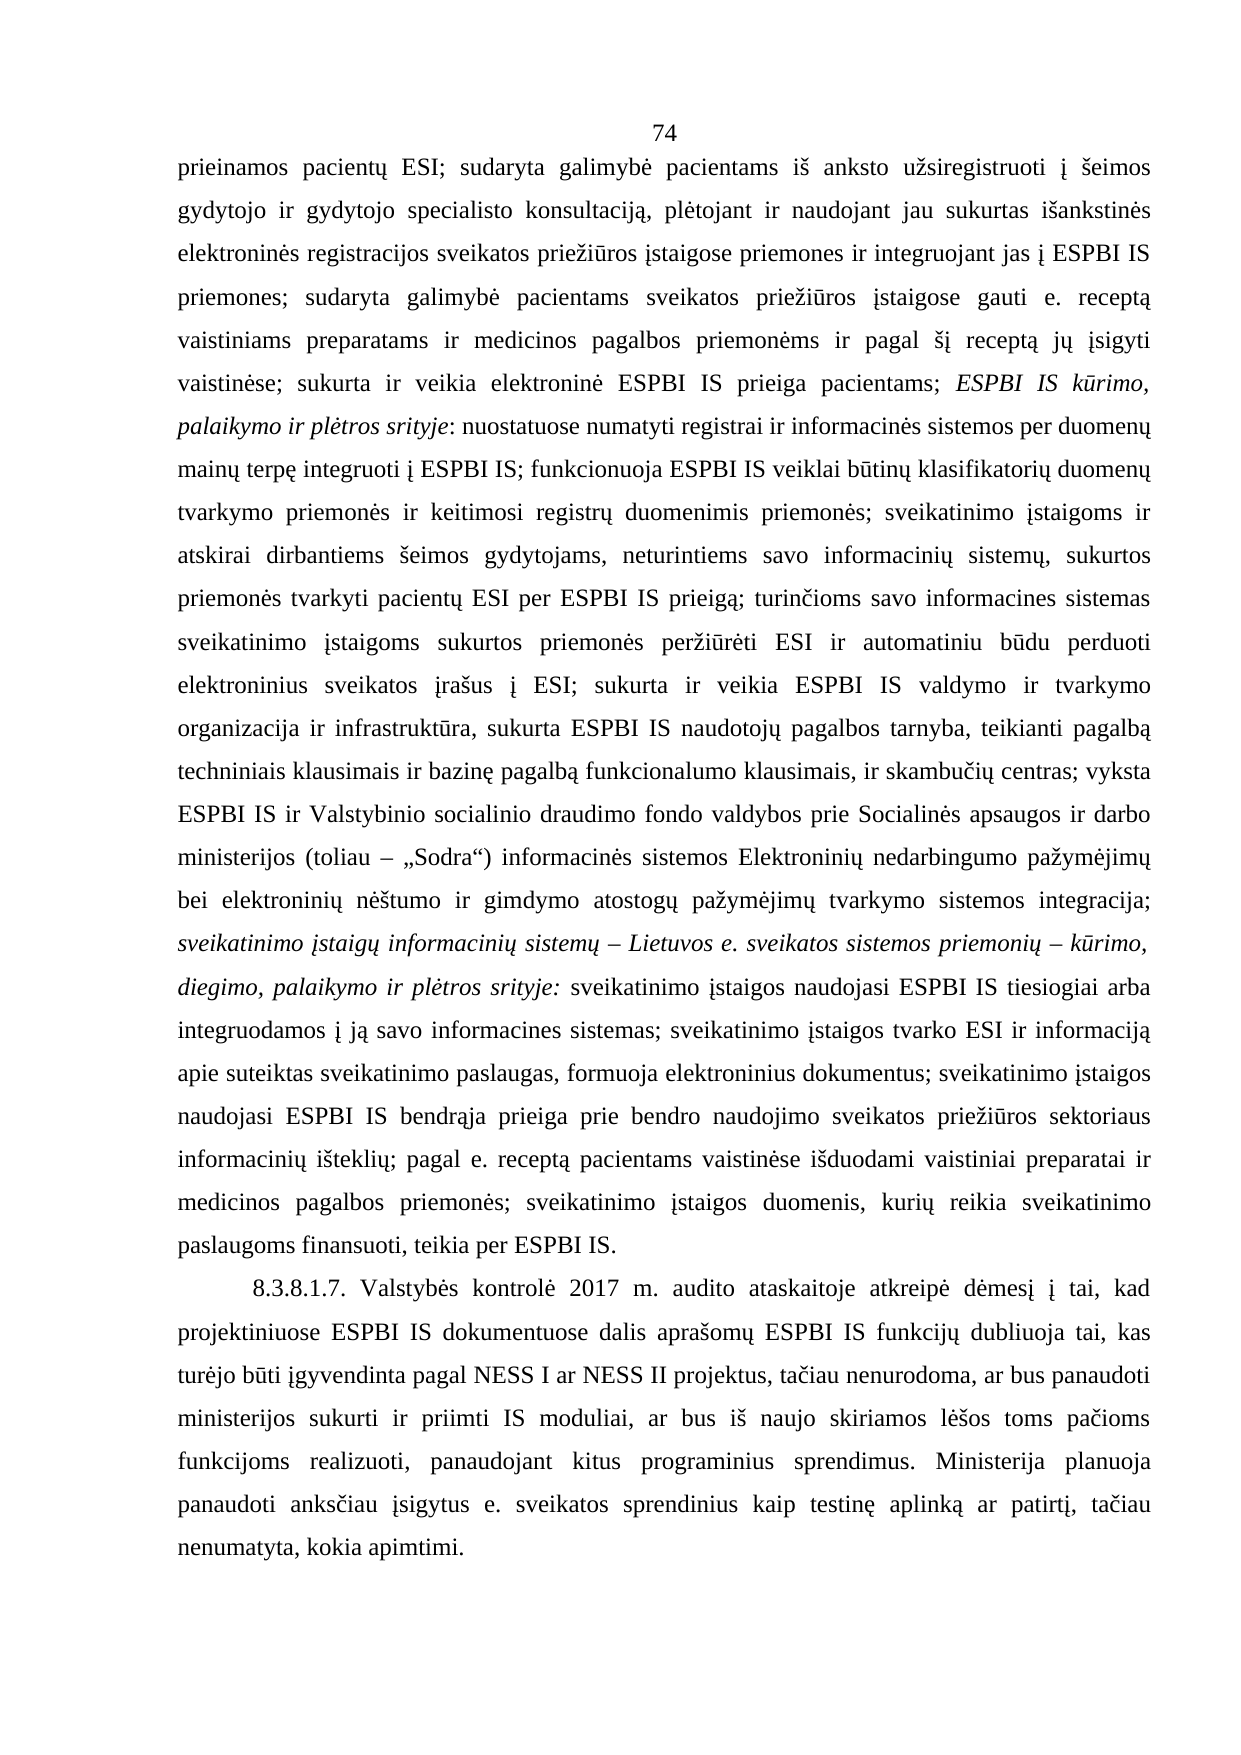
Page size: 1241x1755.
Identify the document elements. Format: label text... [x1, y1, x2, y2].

text prieinamos pacientų ESI; sudaryta galimybė pacientams iš anksto užsiregistruoti į šeimos gydytojo ir gydytojo specialisto konsultaciją, plėtojant ir naudojant jau sukurtas išankstinės elektroninės registracijos sveikatos priežiūros įstaigose priemones ir integruojant jas į ESPBI IS priemones; sudaryta galimybė pacientams sveikatos priežiūros įstaigose gauti e. receptą vaistiniams preparatams ir medicinos pagalbos priemonėms ir pagal šį receptą jų įsigyti vaistinėse; sukurta ir veikia elektroninė ESPBI IS prieiga pacientams; ESPBI IS kūrimo, palaikymo ir plėtros srityje: nuostatuose numatyti registrai ir informacinės sistemos per duomenų mainų terpę integruoti į ESPBI IS; funkcionuoja ESPBI IS veiklai būtinų klasifikatorių duomenų tvarkymo priemonės ir keitimosi registrų duomenimis priemonės; sveikatinimo įstaigoms ir atskirai dirbantiems šeimos gydytojams, neturintiems savo informacinių sistemų, sukurtos priemonės tvarkyti pacientų ESI per ESPBI IS prieigą; turinčioms savo informacines sistemas sveikatinimo įstaigoms sukurtos priemonės peržiūrėti ESI ir automatiniu būdu perduoti elektroninius sveikatos įrašus į ESI; sukurta ir veikia ESPBI IS valdymo ir tvarkymo organizacija ir infrastruktūra, sukurta ESPBI IS naudotojų pagalbos tarnyba, teikianti pagalbą techniniais klausimais ir bazinę pagalbą funkcionalumo klausimais, ir skambučių centras; vyksta ESPBI IS ir Valstybinio socialinio draudimo fondo valdybos prie Socialinės apsaugos ir darbo ministerijos (toliau – „Sodra“) informacinės sistemos Elektroninių nedarbingumo pažymėjimų bei elektroninių nėštumo ir gimdymo atostogų pažymėjimų tvarkymo sistemos integracija; sveikatinimo įstaigų informacinių sistemų – Lietuvos e. sveikatos sistemos priemonių – kūrimo, diegimo, palaikymo ir plėtros srityje: sveikatinimo įstaigos naudojasi ESPBI IS tiesiogiai arba integruodamos į ją savo informacines sistemas; sveikatinimo įstaigos tvarko ESI ir informaciją apie suteiktas sveikatinimo paslaugas, formuoja elektroninius dokumentus; sveikatinimo įstaigos naudojasi ESPBI IS bendrąja prieiga prie bendro naudojimo sveikatos priežiūros sektoriaus informacinių išteklių; pagal e. receptą pacientams vaistinėse išduodami vaistiniai preparatai ir medicinos pagalbos priemonės; sveikatinimo įstaigos duomenis, kurių reikia sveikatinimo paslaugoms finansuoti, teikia per ESPBI IS. [177, 152, 1152, 1259]
text 8.3.8.1.7. Valstybės kontrolė 2017 m. audito ataskaitoje atkreipė dėmesį į tai, kad projektiniuose ESPBI IS dokumentuose dalis aprašomų ESPBI IS funkcijų dubliuoja tai, kas turėjo būti įgyvendinta pagal NESS I ar NESS II projektus, tačiau nenurodoma, ar bus panaudoti ministerijos sukurti ir priimti IS moduliai, ar bus iš naujo skiriamos lėšos toms pačioms funkcijoms realizuoti, panaudojant kitus programinius sprendimus. Ministerija planuoja panaudoti anksčiau įsigytus e. sveikatos sprendinius kaip testinę aplinką ar patirtį, tačiau nenumatyta, kokia apimtimi. [177, 1273, 1152, 1561]
